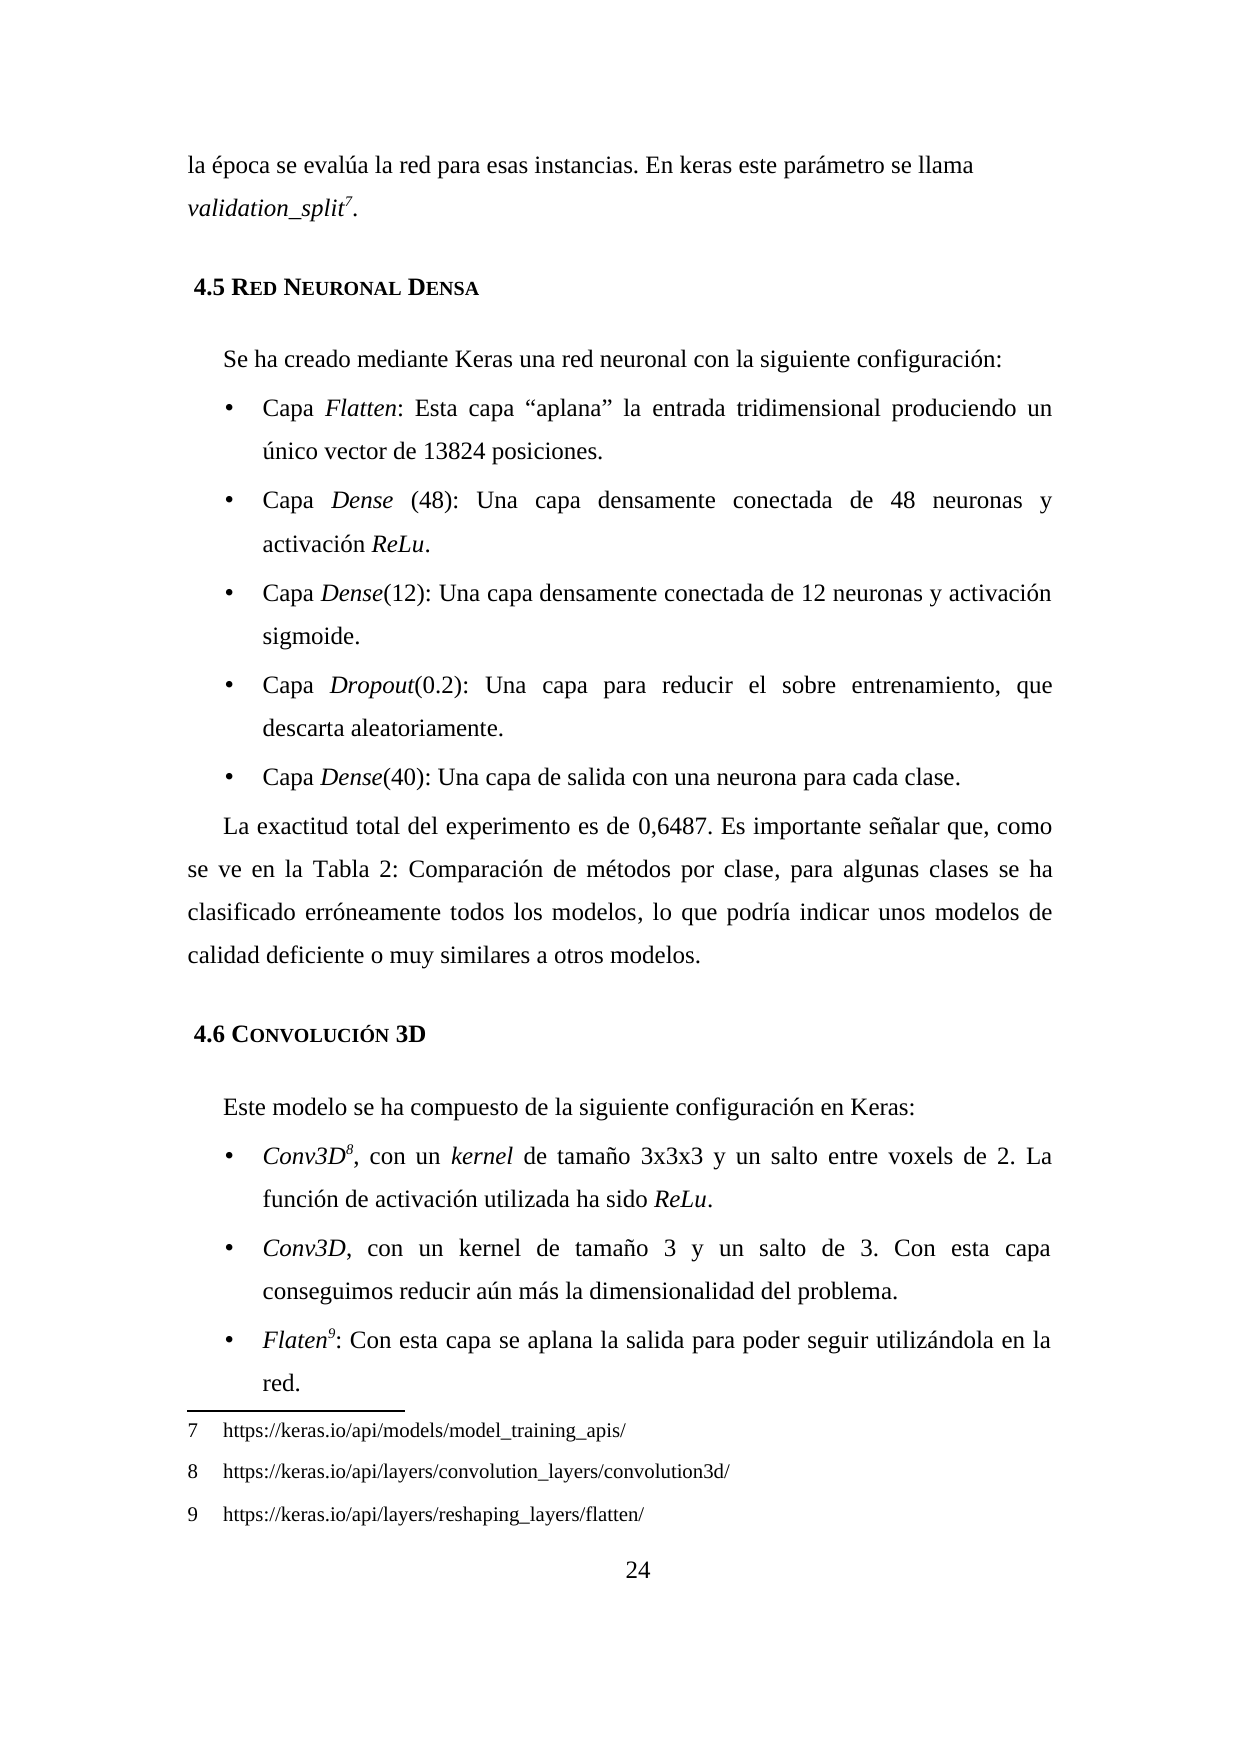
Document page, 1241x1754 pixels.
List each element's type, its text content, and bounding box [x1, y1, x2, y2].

list Conv3D, con un kernel de tamaño 3 y un salto de 3. Con esta capa conseguimos reducir aún más la dimensionalidad del problema. [225, 1233, 1053, 1305]
list https://keras.io/api/layers/reshaping_layers/flatten/ [187, 1501, 1053, 1526]
subtitle Convolución 3D [187, 1019, 949, 1048]
list https://keras.io/api/layers/convolution_layers/convolution3d/ [187, 1459, 1053, 1483]
list Capa Flatten: Esta capa “aplana” la entrada tridimensional produciendo un único vector de 13824 posiciones. [225, 393, 1053, 465]
text La exactitud total del experimento es de 0,6487. Es importante señalar que, como se ve en la Tabla 2: Comparación de métodos por clase, para algunas clases se ha clasificado erróneamente todos los modelos, lo que podría indicar unos modelos de calidad deficiente o muy similares a otros modelos. [187, 811, 1053, 969]
list Capa Dropout(0.2): Una capa para reducir el sobre entrenamiento, que descarta aleatoriamente. [225, 670, 1053, 742]
list Capa Dense(40): Una capa de salida con una neurona para cada clase. [225, 762, 1053, 791]
text Se ha creado mediante Keras una red neuronal con la siguiente configuración: [187, 344, 1053, 373]
list Capa Dense (48): Una capa densamente conectada de 48 neuronas y activación ReLu. [225, 486, 1053, 557]
list Flaten: Con esta capa se aplana la salida para poder seguir utilizándola en la red. [225, 1325, 1053, 1397]
list Capa Dense(12): Una capa densamente conectada de 12 neuronas y activación sigmoide. [225, 578, 1053, 649]
text Este modelo se ha compuesto de la siguiente configuración en Keras: [187, 1092, 1053, 1120]
subtitle Red Neuronal Densa [187, 272, 949, 300]
list Conv3D, con un kernel de tamaño 3x3x3 y un salto entre voxels de 2. La función de activación utilizada ha sido ReLu. [225, 1141, 1053, 1213]
text https://keras.io/api/models/model_training_apis/ [187, 1417, 1053, 1442]
text la época se evalúa la red para esas instancias. En keras este parámetro se llama validation_split. [187, 150, 1053, 222]
